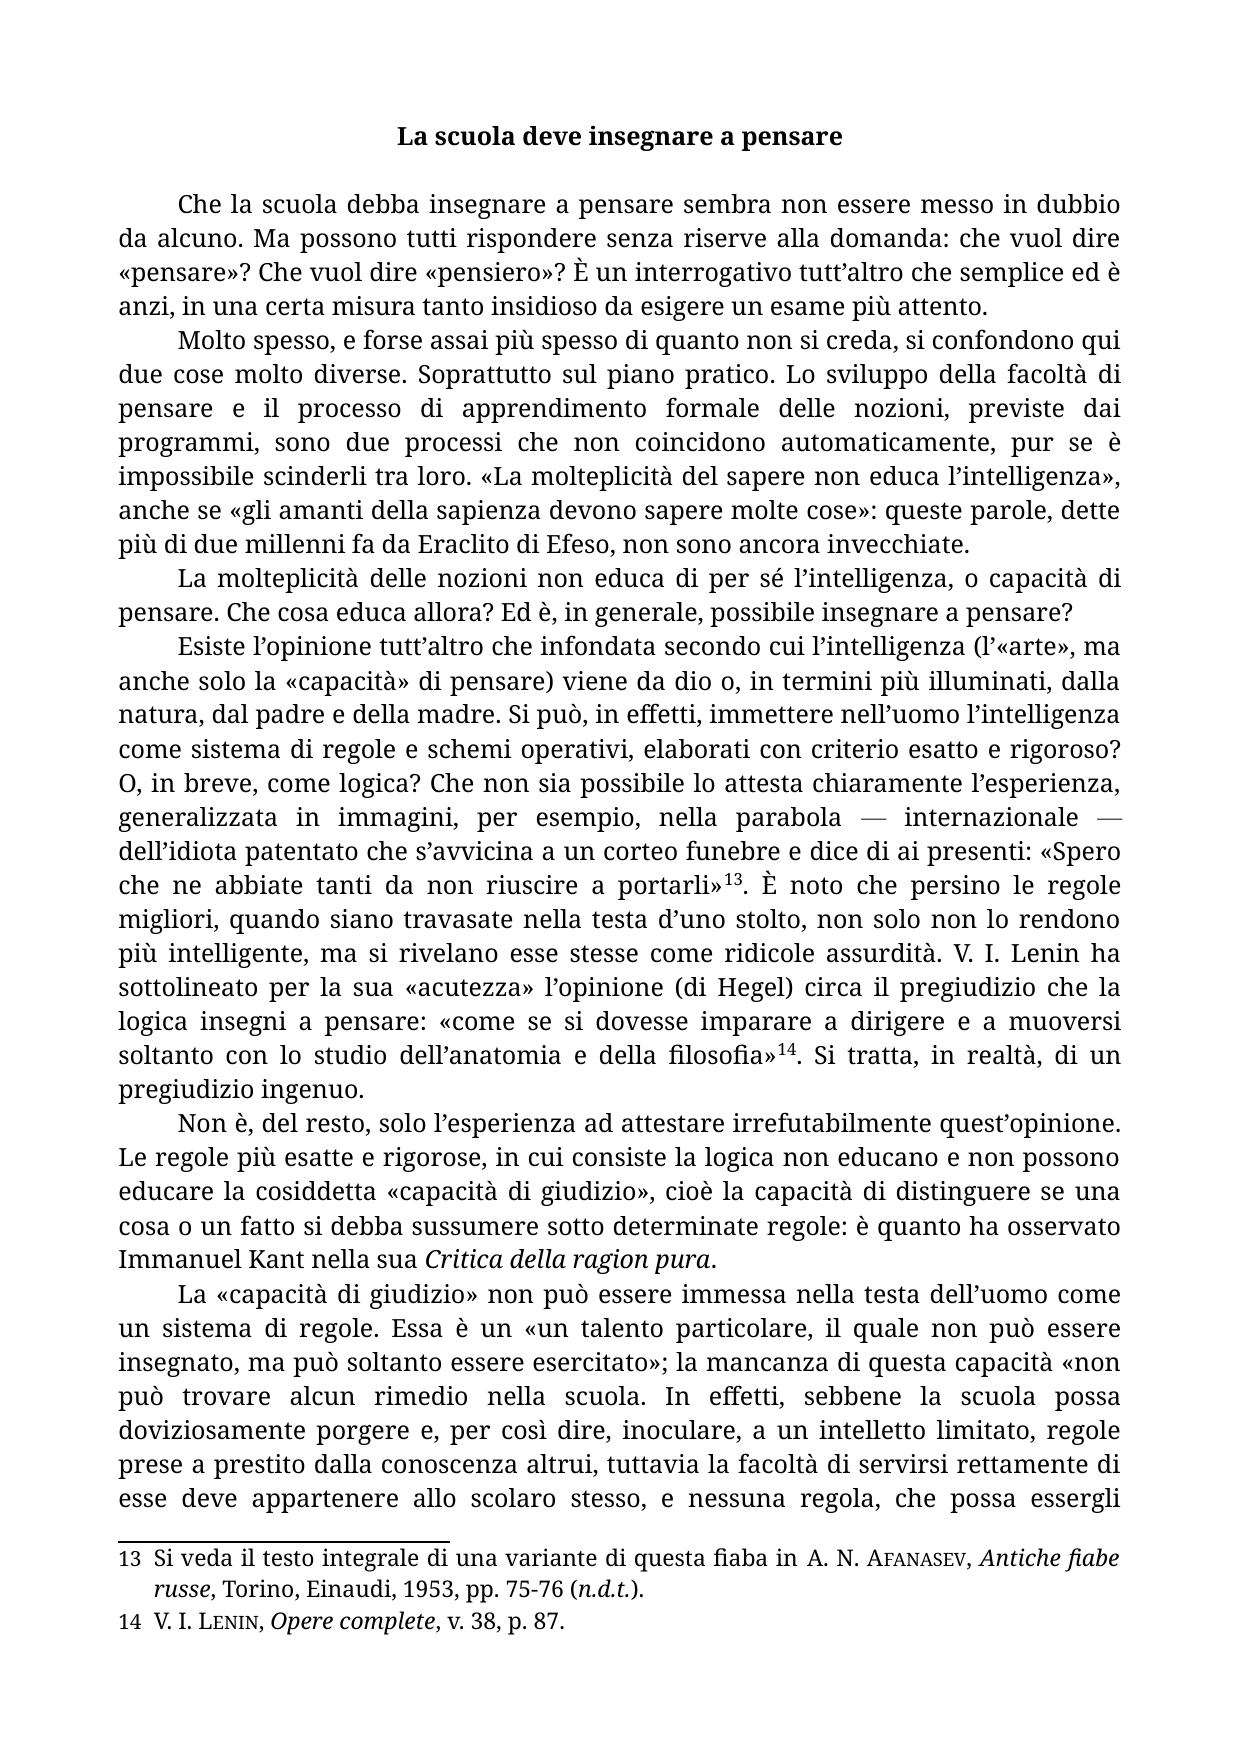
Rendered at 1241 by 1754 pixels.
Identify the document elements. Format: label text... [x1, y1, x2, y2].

text Non è, del resto, solo l’esperienza ad attestare irrefutabilmente quest’opinione. Le regole più esatte e rigorose, in cui consiste la logica non educano e non possono educare la cosiddetta «capacità di giudizio», cioè la capacità di distinguere se una cosa o un fatto si debba sussumere sotto determinate regole: è quanto ha osservato Immanuel Kant nella sua Critica della ragion pura. [118, 1106, 1122, 1276]
text La molteplicità delle nozioni non educa di per sé l’intelligenza, o capacità di pensare. Che cosa educa allora? Ed è, in generale, possibile insegnare a pensare? [118, 561, 1122, 629]
text Si veda il testo integrale di una variante di questa fiaba in A. N. Afanasev, Antiche fiabe russe, Torino, Einaudi, 1953, pp. 75-76 (n.d.t.). [118, 1542, 1122, 1604]
text La scuola deve insegnare a pensare [118, 118, 1122, 152]
text La «capacità di giudizio» non può essere immessa nella testa dell’uomo come un sistema di regole. Essa è un «un talento particolare, il quale non può essere insegnato, ma può soltanto essere esercitato»; la mancanza di questa capacità «non può trovare alcun rimedio nella scuola. In effetti, sebbene la scuola possa doviziosamente porgere e, per così dire, inoculare, a un intelletto limitato, regole prese a prestito dalla conoscenza altrui, tuttavia la facoltà di servirsi rettamente di esse deve appartenere allo scolaro stesso, e nessuna regola, che possa essergli [118, 1276, 1122, 1515]
text Esiste l’opinione tutt’altro che infondata secondo cui l’intelligenza (l’«arte», ma anche solo la «capacità» di pensare) viene da dio o, in termini più illuminati, dalla natura, dal padre e della madre. Si può, in effetti, immettere nell’uomo l’intelligenza come sistema di regole e schemi operativi, elaborati con criterio esatto e rigoroso? O, in breve, come logica? Che non sia possibile lo attesta chiaramente l’esperienza, generalizzata in immagini, per esempio, nella parabola — internazionale — dell’idiota patentato che s’avvicina a un corteo funebre e dice di ai presenti: «Spero che ne abbiate tanti da non riuscire a portarli». È noto che persino le regole migliori, quando siano travasate nella testa d’uno stolto, non solo non lo rendono più intelligente, ma si rivelano esse stesse come ridicole assurdità. V. I. Lenin ha sottolineato per la sua «acutezza» l’opinione (di Hegel) circa il pregiudizio che la logica insegni a pensare: «come se si dovesse imparare a dirigere e a muoversi soltanto con lo studio dell’anatomia e della filosofia». Si tratta, in realtà, di un pregiudizio ingenuo. [118, 629, 1122, 1106]
text V. I. Lenin, Opere complete, v. 38, p. 87. [118, 1604, 1122, 1636]
text Molto spesso, e forse assai più spesso di quanto non si creda, si confondono qui due cose molto diverse. Soprattutto sul piano pratico. Lo sviluppo della facoltà di pensare e il processo di apprendimento formale delle nozioni, previste dai programmi, sono due processi che non coincidono automaticamente, pur se è impossibile scinderli tra loro. «La molteplicità del sapere non educa l’intelligenza», anche se «gli amanti della sapienza devono sapere molte cose»: queste parole, dette più di due millenni fa da Eraclito di Efeso, non sono ancora invecchiate. [118, 322, 1122, 561]
text Che la scuola debba insegnare a pensare sembra non essere messo in dubbio da alcuno. Ma possono tutti rispondere senza riserve alla domanda: che vuol dire «pensare»? Che vuol dire «pensiero»? È un interrogativo tutt’altro che semplice ed è anzi, in una certa misura tanto insidioso da esigere un esame più attento. [118, 186, 1122, 322]
